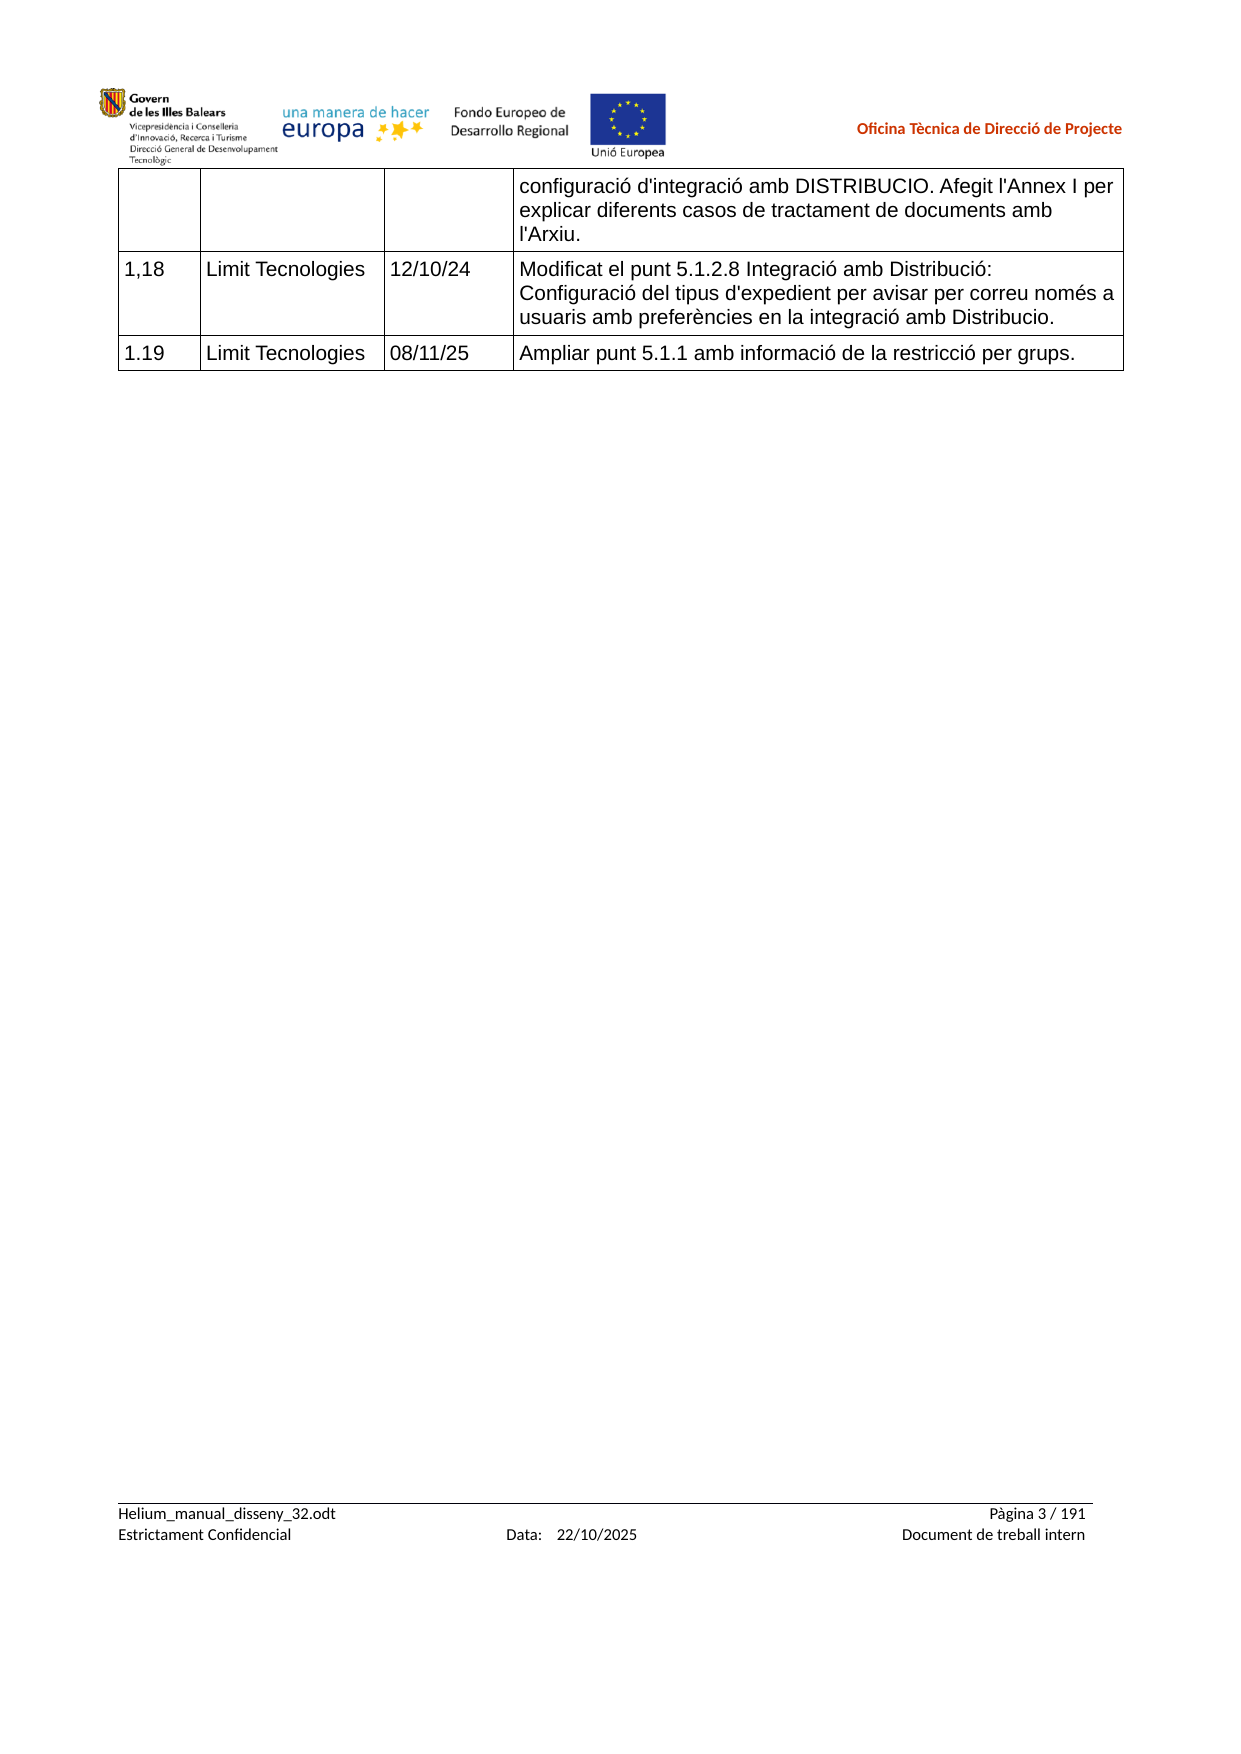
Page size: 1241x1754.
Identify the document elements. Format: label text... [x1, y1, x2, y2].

table_cell [385, 169, 513, 251]
table_cell 10/12/24 [385, 252, 513, 335]
table_cell Modificat el punt 5.1.2.8 Integració amb Distribució: Configuració del tipus d'expedient per avisar per correu només a usuaris amb preferències en la integració amb Distribucio. [514, 252, 1123, 335]
picture [99, 87, 668, 166]
table_cell Ampliar punt 5.1.1 amb informació de la restricció per grups. [514, 336, 1123, 370]
table_cell 1.19 [119, 336, 200, 370]
table_cell 1,18 [119, 252, 200, 335]
table_cell 11/08/25 [385, 336, 513, 370]
table_cell [119, 169, 200, 251]
table_cell configuració d'integració amb DISTRIBUCIO. Afegit l'Annex I per explicar diferents casos de tractament de documents amb l'Arxiu. [514, 169, 1123, 251]
table_cell Limit Tecnologies [201, 252, 384, 335]
table_cell [201, 169, 384, 251]
table_cell Limit Tecnologies [201, 336, 384, 370]
